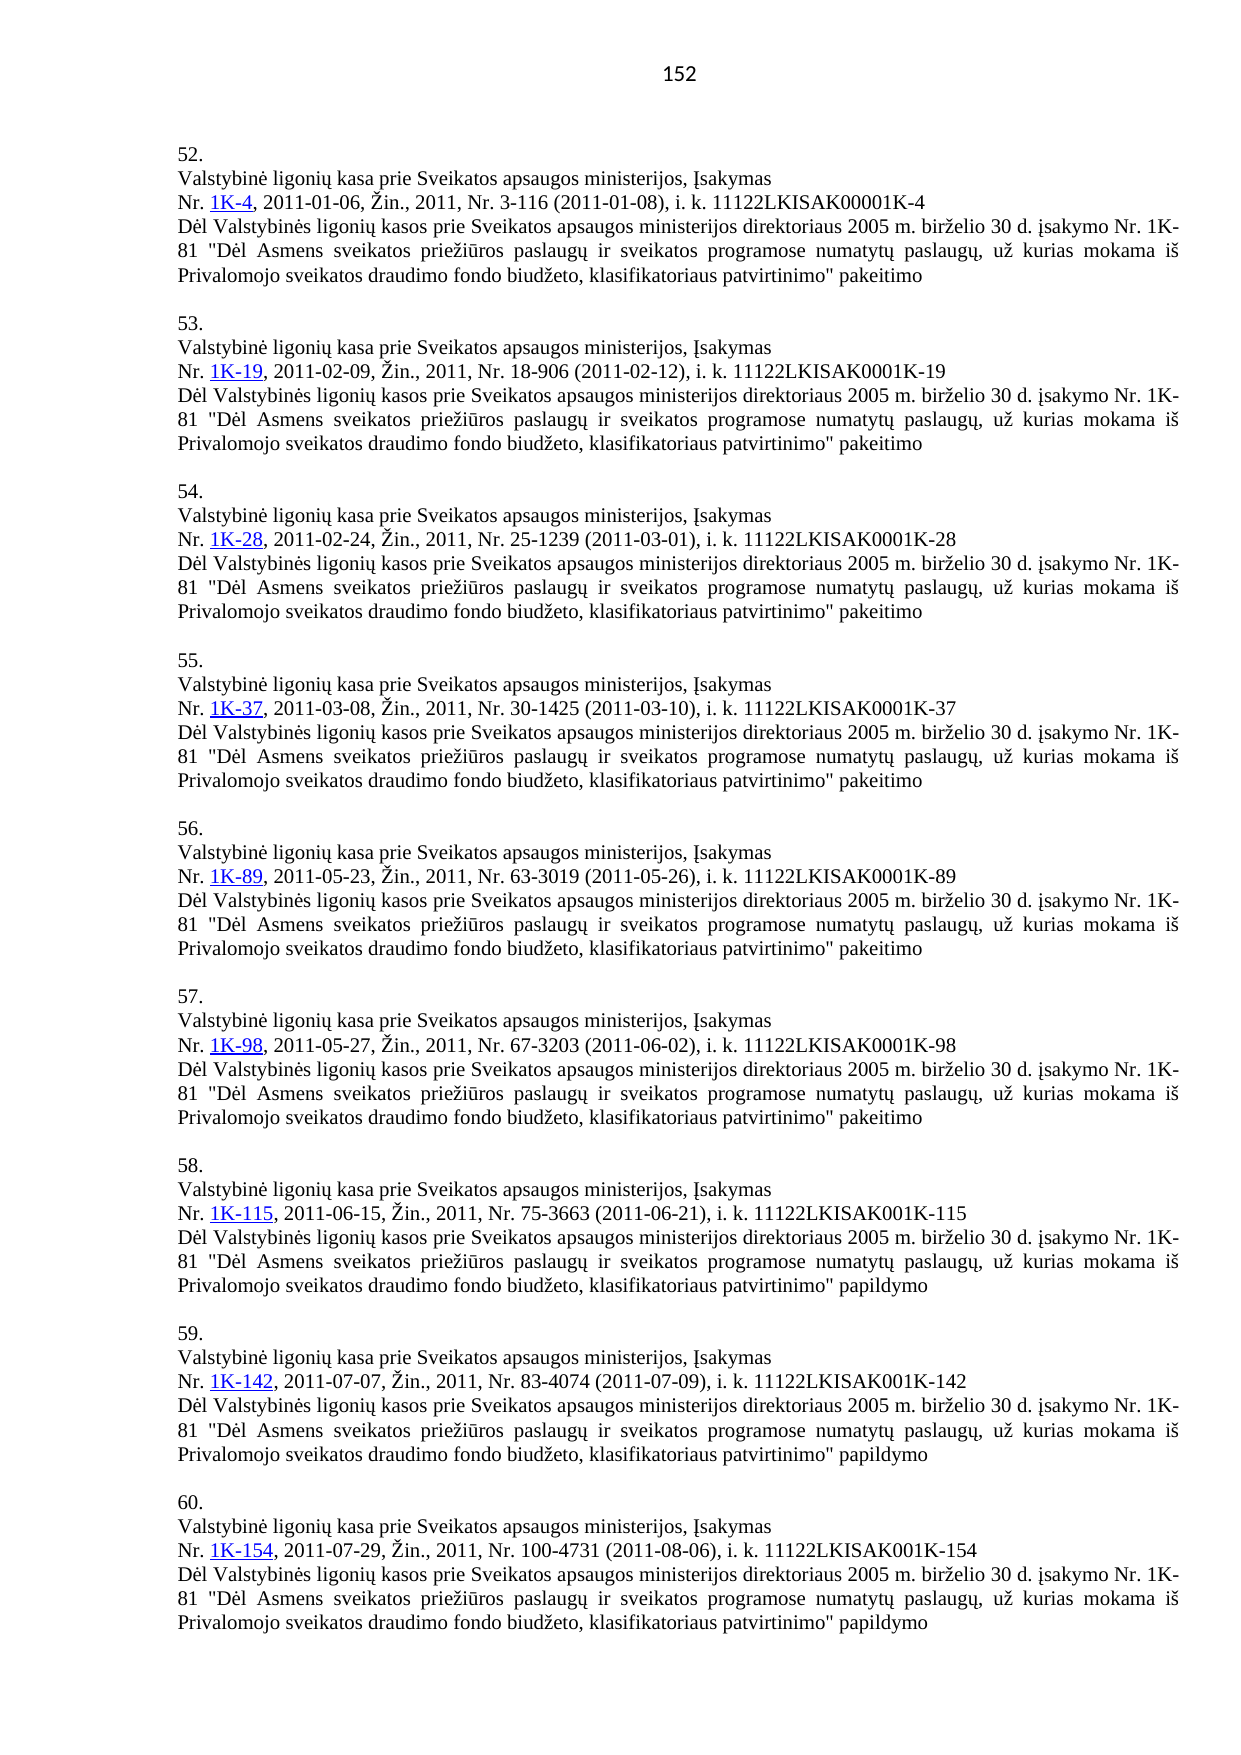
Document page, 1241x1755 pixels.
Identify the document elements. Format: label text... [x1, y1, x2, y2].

text 55. [177, 647, 1181, 672]
text 60. [177, 1490, 1181, 1514]
text Nr. 1K-19, 2011-02-09, Žin., 2011, Nr. 18-906 (2011-02-12), i. k. 11122LKISAK0001K-19 [177, 359, 1181, 383]
text 56. [177, 816, 1181, 840]
text 59. [177, 1321, 1181, 1345]
text Dėl Valstybinės ligonių kasos prie Sveikatos apsaugos ministerijos direktoriaus 2005 m. birželio 30 d. įsakymo Nr. 1K-81 "Dėl Asmens sveikatos priežiūros paslaugų ir sveikatos programose numatytų paslaugų, už kurias mokama iš Privalomojo sveikatos draudimo fondo biudžeto, klasifikatoriaus patvirtinimo" pakeitimo [177, 720, 1181, 792]
text 57. [177, 984, 1181, 1008]
text Valstybinė ligonių kasa prie Sveikatos apsaugos ministerijos, Įsakymas [177, 1514, 1181, 1538]
text Dėl Valstybinės ligonių kasos prie Sveikatos apsaugos ministerijos direktoriaus 2005 m. birželio 30 d. įsakymo Nr. 1K-81 "Dėl Asmens sveikatos priežiūros paslaugų ir sveikatos programose numatytų paslaugų, už kurias mokama iš Privalomojo sveikatos draudimo fondo biudžeto, klasifikatoriaus patvirtinimo" papildymo [177, 1562, 1181, 1634]
text Valstybinė ligonių kasa prie Sveikatos apsaugos ministerijos, Įsakymas [177, 1177, 1181, 1201]
text Nr. 1K-4, 2011-01-06, Žin., 2011, Nr. 3-116 (2011-01-08), i. k. 11122LKISAK00001K-4 [177, 190, 1181, 214]
text Nr. 1K-37, 2011-03-08, Žin., 2011, Nr. 30-1425 (2011-03-10), i. k. 11122LKISAK0001K-37 [177, 696, 1181, 720]
text Dėl Valstybinės ligonių kasos prie Sveikatos apsaugos ministerijos direktoriaus 2005 m. birželio 30 d. įsakymo Nr. 1K-81 "Dėl Asmens sveikatos priežiūros paslaugų ir sveikatos programose numatytų paslaugų, už kurias mokama iš Privalomojo sveikatos draudimo fondo biudžeto, klasifikatoriaus patvirtinimo" pakeitimo [177, 214, 1181, 287]
text Dėl Valstybinės ligonių kasos prie Sveikatos apsaugos ministerijos direktoriaus 2005 m. birželio 30 d. įsakymo Nr. 1K-81 "Dėl Asmens sveikatos priežiūros paslaugų ir sveikatos programose numatytų paslaugų, už kurias mokama iš Privalomojo sveikatos draudimo fondo biudžeto, klasifikatoriaus patvirtinimo" pakeitimo [177, 383, 1181, 455]
text Dėl Valstybinės ligonių kasos prie Sveikatos apsaugos ministerijos direktoriaus 2005 m. birželio 30 d. įsakymo Nr. 1K-81 "Dėl Asmens sveikatos priežiūros paslaugų ir sveikatos programose numatytų paslaugų, už kurias mokama iš Privalomojo sveikatos draudimo fondo biudžeto, klasifikatoriaus patvirtinimo" pakeitimo [177, 888, 1181, 960]
text Valstybinė ligonių kasa prie Sveikatos apsaugos ministerijos, Įsakymas [177, 503, 1181, 527]
text Dėl Valstybinės ligonių kasos prie Sveikatos apsaugos ministerijos direktoriaus 2005 m. birželio 30 d. įsakymo Nr. 1K-81 "Dėl Asmens sveikatos priežiūros paslaugų ir sveikatos programose numatytų paslaugų, už kurias mokama iš Privalomojo sveikatos draudimo fondo biudžeto, klasifikatoriaus patvirtinimo" papildymo [177, 1393, 1181, 1466]
text 52. [177, 142, 1181, 166]
text Nr. 1K-115, 2011-06-15, Žin., 2011, Nr. 75-3663 (2011-06-21), i. k. 11122LKISAK001K-115 [177, 1201, 1181, 1225]
text Dėl Valstybinės ligonių kasos prie Sveikatos apsaugos ministerijos direktoriaus 2005 m. birželio 30 d. įsakymo Nr. 1K-81 "Dėl Asmens sveikatos priežiūros paslaugų ir sveikatos programose numatytų paslaugų, už kurias mokama iš Privalomojo sveikatos draudimo fondo biudžeto, klasifikatoriaus patvirtinimo" papildymo [177, 1225, 1181, 1297]
text Valstybinė ligonių kasa prie Sveikatos apsaugos ministerijos, Įsakymas [177, 1345, 1181, 1369]
text Valstybinė ligonių kasa prie Sveikatos apsaugos ministerijos, Įsakymas [177, 840, 1181, 864]
text Nr. 1K-142, 2011-07-07, Žin., 2011, Nr. 83-4074 (2011-07-09), i. k. 11122LKISAK001K-142 [177, 1369, 1181, 1393]
text Nr. 1K-89, 2011-05-23, Žin., 2011, Nr. 63-3019 (2011-05-26), i. k. 11122LKISAK0001K-89 [177, 864, 1181, 888]
text Nr. 1K-28, 2011-02-24, Žin., 2011, Nr. 25-1239 (2011-03-01), i. k. 11122LKISAK0001K-28 [177, 527, 1181, 551]
text 54. [177, 479, 1181, 503]
text Dėl Valstybinės ligonių kasos prie Sveikatos apsaugos ministerijos direktoriaus 2005 m. birželio 30 d. įsakymo Nr. 1K-81 "Dėl Asmens sveikatos priežiūros paslaugų ir sveikatos programose numatytų paslaugų, už kurias mokama iš Privalomojo sveikatos draudimo fondo biudžeto, klasifikatoriaus patvirtinimo" pakeitimo [177, 1057, 1181, 1129]
text Valstybinė ligonių kasa prie Sveikatos apsaugos ministerijos, Įsakymas [177, 166, 1181, 190]
text 53. [177, 311, 1181, 335]
text Valstybinė ligonių kasa prie Sveikatos apsaugos ministerijos, Įsakymas [177, 1008, 1181, 1032]
text Valstybinė ligonių kasa prie Sveikatos apsaugos ministerijos, Įsakymas [177, 335, 1181, 359]
text 58. [177, 1153, 1181, 1177]
text Nr. 1K-154, 2011-07-29, Žin., 2011, Nr. 100-4731 (2011-08-06), i. k. 11122LKISAK001K-154 [177, 1538, 1181, 1562]
text Nr. 1K-98, 2011-05-27, Žin., 2011, Nr. 67-3203 (2011-06-02), i. k. 11122LKISAK0001K-98 [177, 1032, 1181, 1057]
text Valstybinė ligonių kasa prie Sveikatos apsaugos ministerijos, Įsakymas [177, 672, 1181, 696]
text Dėl Valstybinės ligonių kasos prie Sveikatos apsaugos ministerijos direktoriaus 2005 m. birželio 30 d. įsakymo Nr. 1K-81 "Dėl Asmens sveikatos priežiūros paslaugų ir sveikatos programose numatytų paslaugų, už kurias mokama iš Privalomojo sveikatos draudimo fondo biudžeto, klasifikatoriaus patvirtinimo" pakeitimo [177, 551, 1181, 623]
